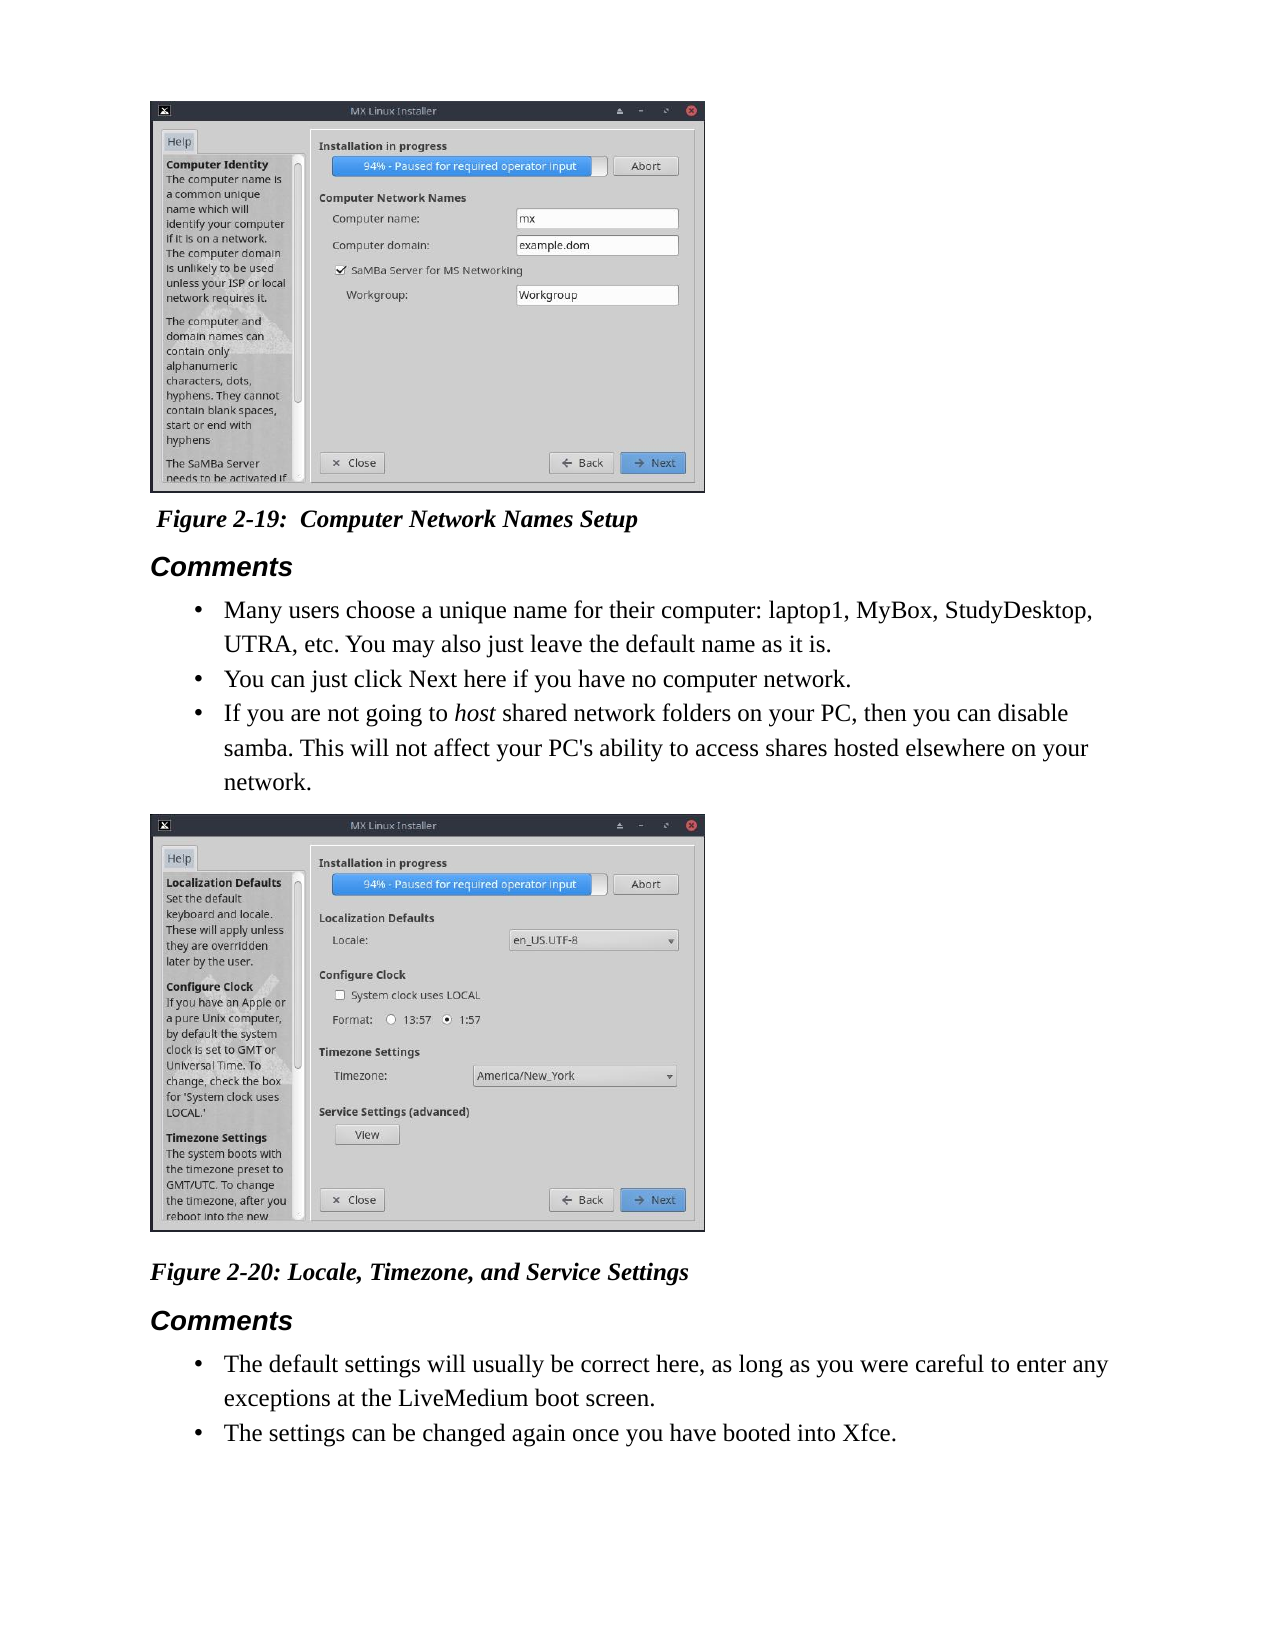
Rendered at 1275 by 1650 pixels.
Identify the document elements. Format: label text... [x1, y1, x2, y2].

list You can just click Next here if you have no computer network. [194, 664, 1125, 693]
list The settings can be changed again once you have booted into Xfce. [194, 1418, 1125, 1447]
list The default settings will usually be correct here, as long as you were careful to enter any exceptions at the LiveMedium boot screen. [194, 1349, 1125, 1412]
list If you are not going to host shared network folders on your PC, then you can disable samba. This will not affect your PC's ability to access shares hosted elsewhere on your network. [194, 698, 1125, 796]
list Many users choose a unique name for their computer: laptop1, MyBox, StudyDesktop, UTRA, etc. You may also just leave the default name as it is. [194, 595, 1125, 658]
text Figure 2-20: Locale, Timezone, and Service Settings [150, 1257, 1125, 1286]
picture [150, 814, 705, 1232]
subtitle Comments [150, 1304, 1125, 1336]
text Figure 2-19: Computer Network Names Setup [150, 504, 1125, 532]
picture [150, 101, 705, 493]
subtitle Comments [150, 551, 1125, 582]
